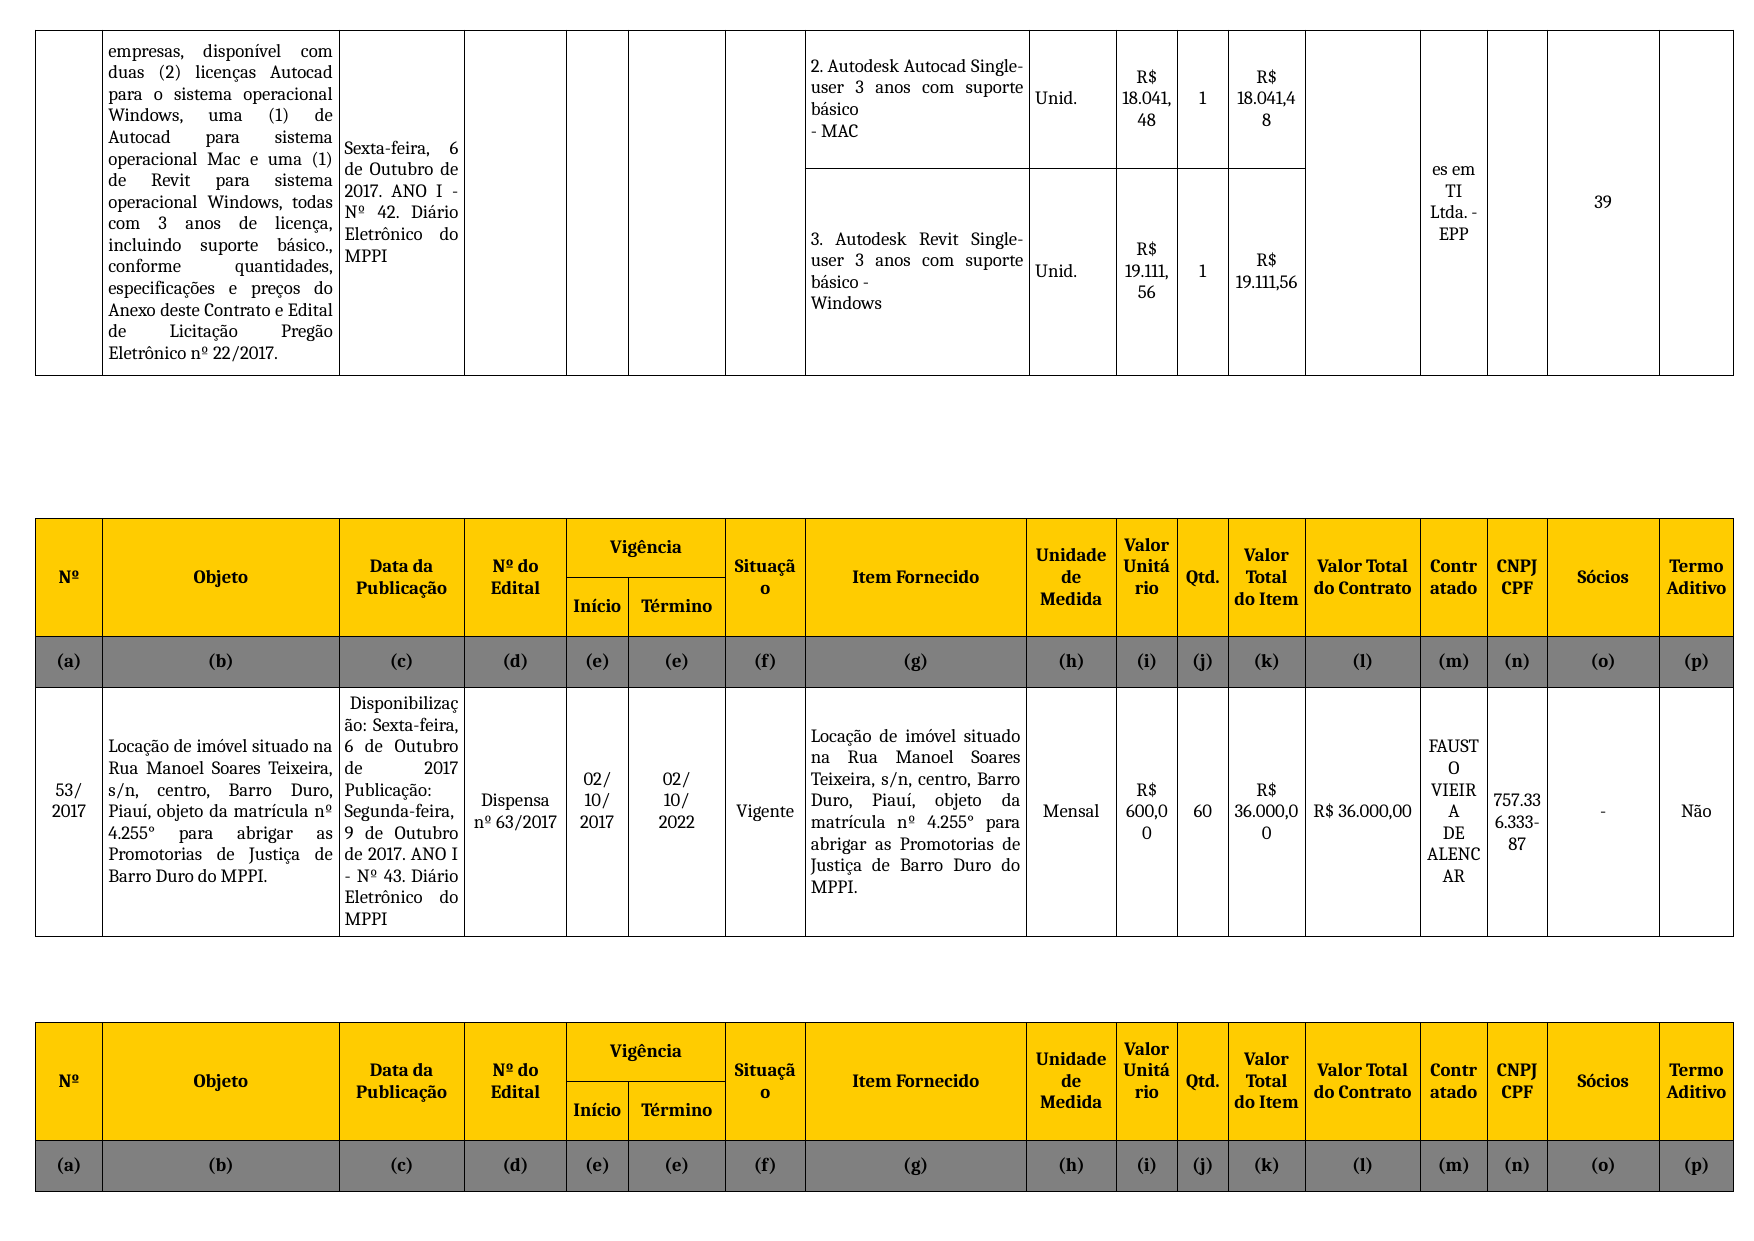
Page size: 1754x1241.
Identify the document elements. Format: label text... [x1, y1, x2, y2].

table_header Item Fornecido [806, 1023, 1026, 1140]
table_cell (g) [806, 637, 1026, 687]
table_header Sócios [1548, 519, 1659, 636]
table_cell [726, 31, 805, 374]
table_cell [629, 31, 725, 374]
table_cell Sexta-feira, 6 de Outubro de 2017. ANO I - Nº 42. Diário Eletrônico do MPPI [340, 31, 464, 374]
table_cell 3. Autodesk Revit Single-user 3 anos com suporte básico - Windows [806, 169, 1029, 374]
table_header Qtd. [1178, 519, 1228, 636]
table_cell es em TI Ltda. - EPP [1421, 31, 1487, 374]
table_cell Locação de imóvel situado na Rua Manoel Soares Teixeira, s/n, centro, Barro Duro, Piauí, objeto da matrícula nº 4.255° para abrigar as Promotorias de Justiça de Barro Duro do MPPI. [806, 688, 1026, 936]
table_cell [36, 31, 102, 374]
table_cell (g) [806, 1141, 1026, 1191]
table_cell 02/ 10/ 2017 [567, 688, 628, 936]
table_cell - [1548, 688, 1659, 936]
table_cell 757.336.333-87 [1488, 688, 1547, 936]
table_header Valor Total do Contrato [1306, 1023, 1420, 1140]
table_cell [1306, 31, 1420, 374]
table_cell (i) [1117, 637, 1177, 687]
table_cell (p) [1660, 1141, 1733, 1191]
table_cell (i) [1117, 1141, 1177, 1191]
table_cell Término [629, 578, 725, 636]
table_header Termo Aditivo [1660, 1023, 1733, 1140]
table_cell (d) [465, 1141, 566, 1191]
table_cell (b) [103, 1141, 339, 1191]
table_header Situação [726, 1023, 805, 1140]
table_header Nº do Edital [465, 1023, 566, 1140]
table_header Qtd. [1178, 1023, 1228, 1140]
table_header Vigência [567, 519, 725, 577]
table_cell R$ 19.111,56 [1229, 169, 1305, 374]
table_cell R$ 36.000,00 [1229, 688, 1305, 936]
table_cell (m) [1421, 1141, 1487, 1191]
table_cell R$ 36.000,00 [1306, 688, 1420, 936]
table_cell (c) [340, 1141, 464, 1191]
table_cell (o) [1548, 637, 1659, 687]
table_header CNPJ CPF [1488, 1023, 1547, 1140]
table_header Situação [726, 519, 805, 636]
table_cell (a) [36, 637, 102, 687]
table_cell (p) [1660, 637, 1733, 687]
table_cell empresas, disponível com duas (2) licenças Autocad para o sistema operacional Windows, uma (1) de Autocad para sistema operacional Mac e uma (1) de Revit para sistema operacional Windows, todas com 3 anos de licença, incluindo suporte básico., conforme quantidades, especificações e preços do Anexo deste Contrato e Edital de Licitação Pregão Eletrônico nº 22/2017. [103, 31, 339, 374]
table_cell (k) [1229, 1141, 1305, 1191]
table_header Sócios [1548, 1023, 1659, 1140]
table_header Valor Unitário [1117, 519, 1177, 636]
table_cell 1 [1178, 169, 1228, 374]
table_header Nº [36, 1023, 102, 1140]
table_cell (e) [629, 637, 725, 687]
table_cell Dispensa nº 63/2017 [465, 688, 566, 936]
table_cell (o) [1548, 1141, 1659, 1191]
table_cell (d) [465, 637, 566, 687]
table_cell [465, 31, 566, 374]
table_cell 60 [1178, 688, 1228, 936]
table_cell (j) [1178, 1141, 1228, 1191]
table_cell [1488, 31, 1547, 374]
table_cell R$ 18.041,48 [1117, 31, 1177, 168]
table_cell R$ 19.111,56 [1117, 169, 1177, 374]
table_header Nº [36, 519, 102, 636]
table_cell Início [567, 578, 628, 636]
table_cell (c) [340, 637, 464, 687]
table_cell Unid. [1030, 169, 1116, 374]
table_header Item Fornecido [806, 519, 1026, 636]
table_header Valor Total do Item [1229, 1023, 1305, 1140]
table_cell (b) [103, 637, 339, 687]
table_header Valor Total do Contrato [1306, 519, 1420, 636]
table_header Unidade de Medida [1027, 519, 1116, 636]
table_cell Término [629, 1082, 725, 1140]
table_cell 53/ 2017 [36, 688, 102, 936]
table_cell (h) [1027, 1141, 1116, 1191]
table_cell (j) [1178, 637, 1228, 687]
table_cell (l) [1306, 637, 1420, 687]
table_cell Disponibilização: Sexta-feira, 6 de Outubro de 2017 Publicação: Segunda-feira, 9 de Outubro de 2017. ANO I - Nº 43. Diário Eletrônico do MPPI [340, 688, 464, 936]
table_cell [567, 31, 628, 374]
table_cell Vigente [726, 688, 805, 936]
table_cell (f) [726, 1141, 805, 1191]
table_header Objeto [103, 1023, 339, 1140]
table_header Data da Publicação [340, 519, 464, 636]
table_cell 2. Autodesk Autocad Single-user 3 anos com suporte básico - MAC [806, 31, 1029, 168]
table_cell Locação de imóvel situado na Rua Manoel Soares Teixeira, s/n, centro, Barro Duro, Piauí, objeto da matrícula nº 4.255° para abrigar as Promotorias de Justiça de Barro Duro do MPPI. [103, 688, 339, 936]
table_cell (n) [1488, 637, 1547, 687]
table_cell (l) [1306, 1141, 1420, 1191]
table_cell (e) [567, 1141, 628, 1191]
table_cell FAUSTO VIEIRA DE ALENCAR [1421, 688, 1487, 936]
table_cell Unid. [1030, 31, 1116, 168]
table_header CNPJ CPF [1488, 519, 1547, 636]
table_header Unidade de Medida [1027, 1023, 1116, 1140]
table_cell 02/ 10/ 2022 [629, 688, 725, 936]
table_header Vigência [567, 1023, 725, 1081]
table_cell (h) [1027, 637, 1116, 687]
table_cell 1 [1178, 31, 1228, 168]
table_header Nº do Edital [465, 519, 566, 636]
table_cell (k) [1229, 637, 1305, 687]
table_cell R$ 18.041,48 [1229, 31, 1305, 168]
table_cell (e) [567, 637, 628, 687]
table_header Objeto [103, 519, 339, 636]
table_header Valor Unitário [1117, 1023, 1177, 1140]
table_cell (e) [629, 1141, 725, 1191]
table_header Contratado [1421, 1023, 1487, 1140]
table_header Valor Total do Item [1229, 519, 1305, 636]
table_cell Mensal [1027, 688, 1116, 936]
table_cell Não [1660, 688, 1733, 936]
table_header Contratado [1421, 519, 1487, 636]
table_cell [1660, 31, 1733, 374]
table_cell 39 [1548, 31, 1659, 374]
table_cell Início [567, 1082, 628, 1140]
table_cell (m) [1421, 637, 1487, 687]
table_cell (f) [726, 637, 805, 687]
table_header Data da Publicação [340, 1023, 464, 1140]
table_header Termo Aditivo [1660, 519, 1733, 636]
table_cell (n) [1488, 1141, 1547, 1191]
table_cell R$ 600,00 [1117, 688, 1177, 936]
table_cell (a) [36, 1141, 102, 1191]
